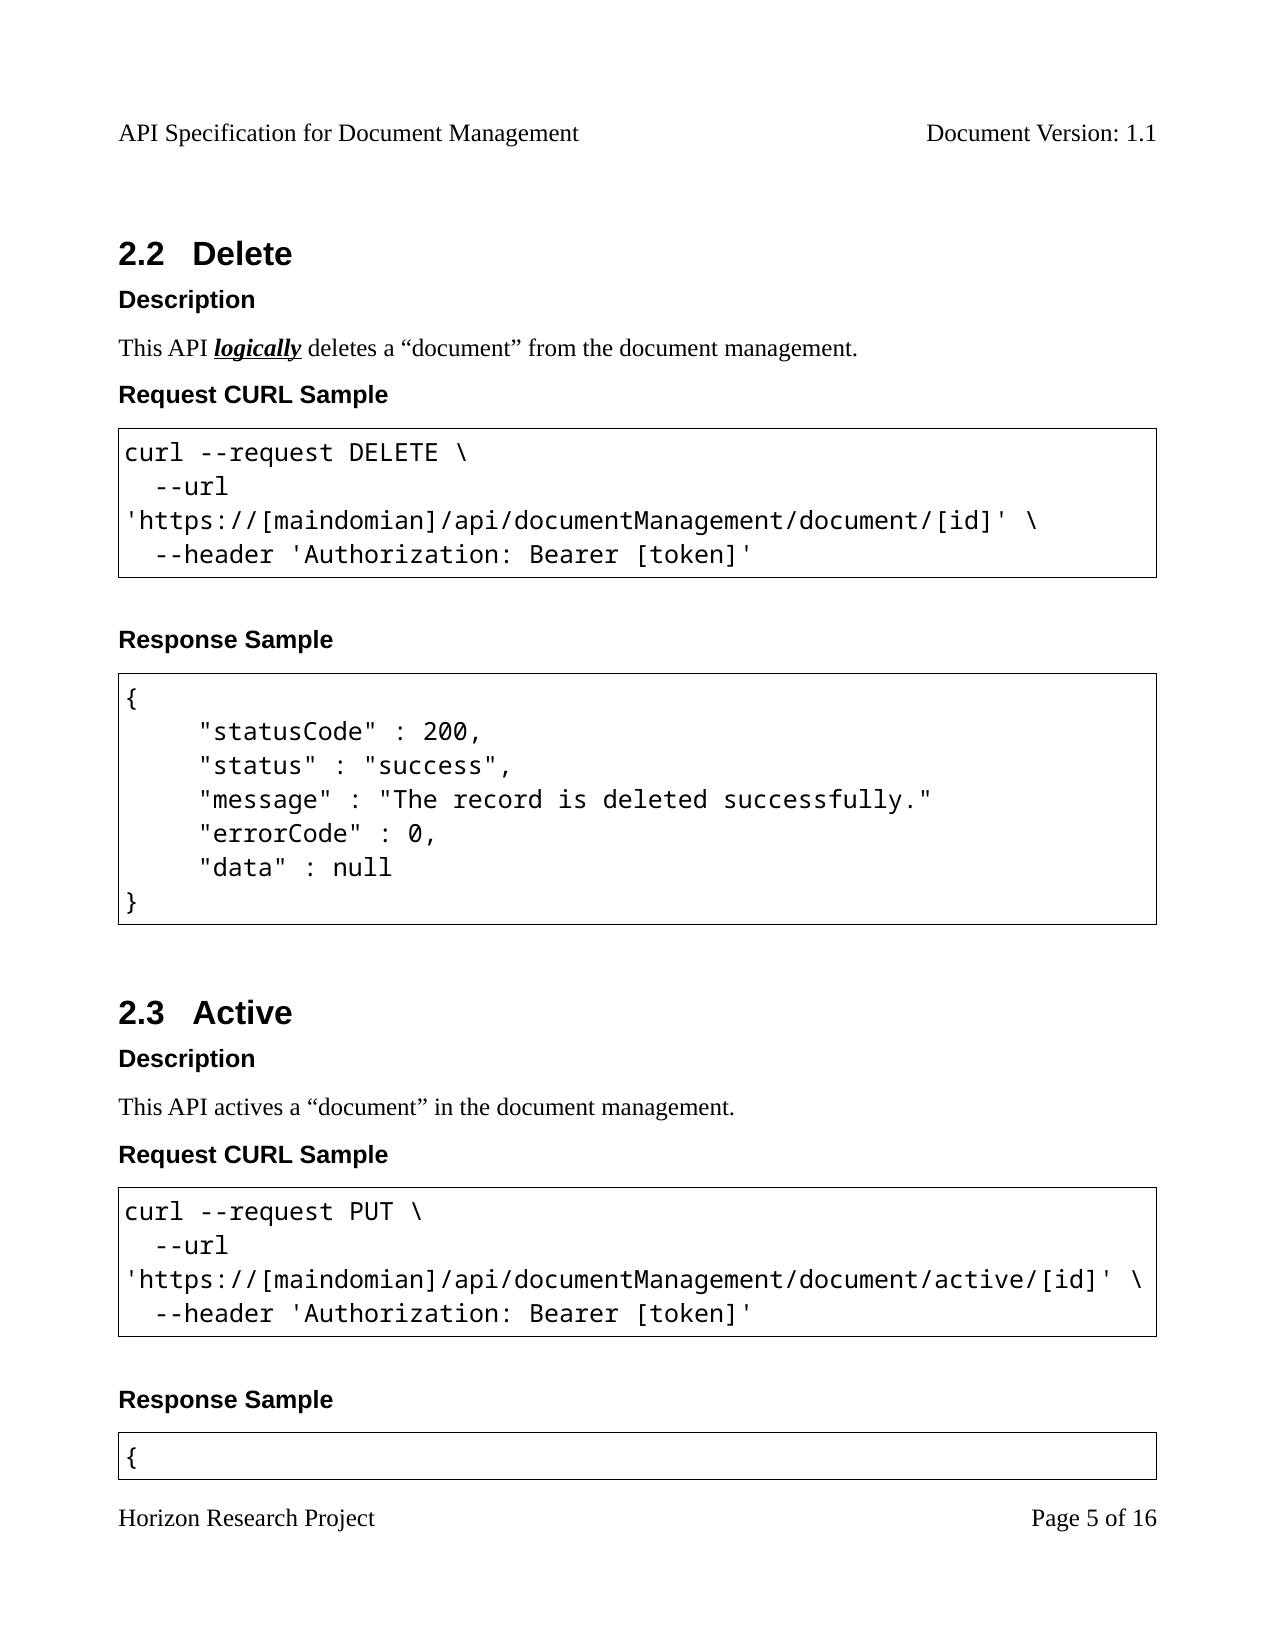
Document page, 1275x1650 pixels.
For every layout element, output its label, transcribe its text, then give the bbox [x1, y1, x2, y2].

subtitle Active [118, 993, 1157, 1032]
table_header { [119, 1433, 1156, 1479]
text Request CURL Sample [118, 380, 1157, 409]
table_header curl --request DELETE \ --url 'https://[maindomian]/api/documentManagement/document/[id]' \ --header 'Authorization: Bearer [token]' [119, 429, 1156, 577]
text Response Sample [118, 1384, 1157, 1413]
text Description [118, 1044, 1157, 1073]
text Response Sample [118, 625, 1157, 654]
text This API logically deletes a “document” from the document management. [118, 333, 1157, 361]
text Request CURL Sample [118, 1139, 1157, 1168]
subtitle Delete [118, 234, 1157, 272]
table_header { "statusCode" : 200, "status" : "success", "message" : "The record is deleted successfully." "errorCode" : 0, "data" : null } [119, 674, 1156, 924]
text This API actives a “document” in the document management. [118, 1092, 1157, 1121]
text Description [118, 285, 1157, 314]
table_header curl --request PUT \ --url 'https://[maindomian]/api/documentManagement/document/active/[id]' \ --header 'Authorization: Bearer [token]' [119, 1188, 1156, 1336]
